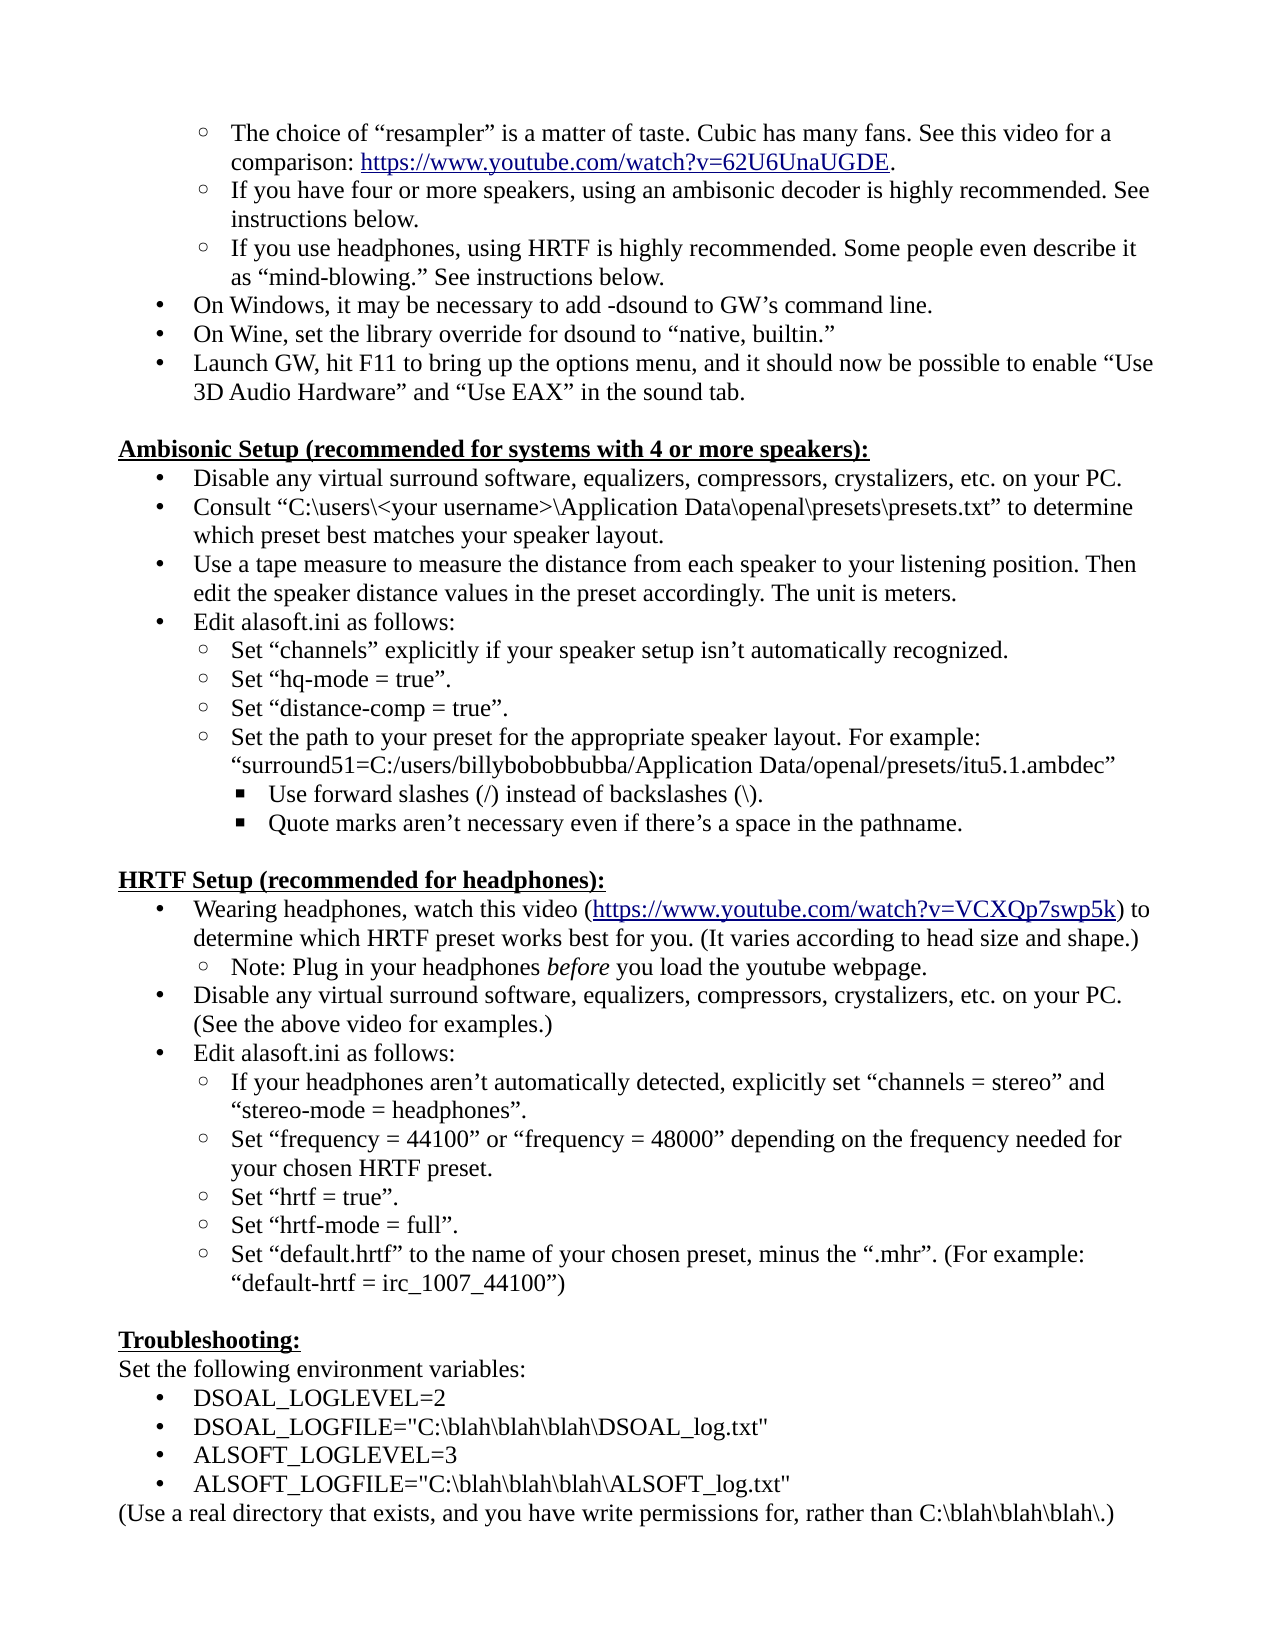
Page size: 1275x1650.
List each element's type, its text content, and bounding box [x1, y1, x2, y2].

text (Use a real directory that exists, and you have write permissions for, rather than C:\blah\blah\blah\.) [118, 1498, 1157, 1527]
list Launch GW, hit F11 to bring up the options menu, and it should now be possible to enable “Use 3D Audio Hardware” and “Use EAX” in the sound tab. [156, 348, 1157, 406]
text Troubleshooting: [118, 1326, 1157, 1354]
list Wearing headphones, watch this video (https://www.youtube.com/watch?v=VCXQp7swp5k) to determine which HRTF preset works best for you. (It varies according to head size and shape.) [156, 894, 1157, 952]
list Use a tape measure to measure the distance from each speaker to your listening position. Then edit the speaker distance values in the preset accordingly. The unit is meters. [156, 549, 1157, 607]
list Quote marks aren’t necessary even if there’s a space in the pathname. [231, 808, 1157, 837]
list On Windows, it may be necessary to add -dsound to GW’s command line. [156, 291, 1157, 319]
list Set “distance-comp = true”. [193, 693, 1157, 722]
list Set “hq-mode = true”. [193, 664, 1157, 693]
text HRTF Setup (recommended for headphones): [118, 866, 1157, 894]
list Disable any virtual surround software, equalizers, compressors, crystalizers, etc. on your PC. (See the above video for examples.) [156, 981, 1157, 1038]
list If your headphones aren’t automatically detected, explicitly set “channels = stereo” and “stereo-mode = headphones”. [193, 1067, 1157, 1124]
list DSOAL_LOGLEVEL=2 [156, 1383, 1157, 1412]
list Note: Plug in your headphones before you load the youtube webpage. [193, 952, 1157, 981]
list Set “channels” explicitly if your speaker setup isn’t automatically recognized. [193, 636, 1157, 664]
list Set “default.hrtf” to the name of your chosen preset, minus the “.mhr”. (For example: “default-hrtf = irc_1007_44100”) [193, 1239, 1157, 1297]
list Edit alasoft.ini as follows: [156, 1038, 1157, 1067]
list The choice of “resampler” is a matter of taste. Cubic has many fans. See this video for a comparison: https://www.youtube.com/watch?v=62U6UnaUGDE. [193, 118, 1157, 176]
list ALSOFT_LOGFILE="C:\blah\blah\blah\ALSOFT_log.txt" [156, 1469, 1157, 1498]
list Set the path to your preset for the appropriate speaker layout. For example: “surround51=C:/users/billybobobbubba/Application Data/openal/presets/itu5.1.ambdec” [193, 722, 1157, 779]
list ALSOFT_LOGLEVEL=3 [156, 1441, 1157, 1469]
list If you have four or more speakers, using an ambisonic decoder is highly recommended. See instructions below. [193, 176, 1157, 233]
text Set the following environment variables: [118, 1354, 1157, 1383]
text Ambisonic Setup (recommended for systems with 4 or more speakers): [118, 434, 1157, 463]
list Disable any virtual surround software, equalizers, compressors, crystalizers, etc. on your PC. [156, 463, 1157, 492]
list Set “hrtf-mode = full”. [193, 1211, 1157, 1239]
list On Wine, set the library override for dsound to “native, builtin.” [156, 319, 1157, 348]
list Edit alasoft.ini as follows: [156, 607, 1157, 636]
list Use forward slashes (/) instead of backslashes (\). [231, 779, 1157, 808]
list If you use headphones, using HRTF is highly recommended. Some people even describe it as “mind-blowing.” See instructions below. [193, 233, 1157, 291]
list Consult “C:\users\<your username>\Application Data\openal\presets\presets.txt” to determine which preset best matches your speaker layout. [156, 492, 1157, 549]
list Set “hrtf = true”. [193, 1182, 1157, 1211]
list Set “frequency = 44100” or “frequency = 48000” depending on the frequency needed for your chosen HRTF preset. [193, 1124, 1157, 1182]
list DSOAL_LOGFILE="C:\blah\blah\blah\DSOAL_log.txt" [156, 1412, 1157, 1441]
